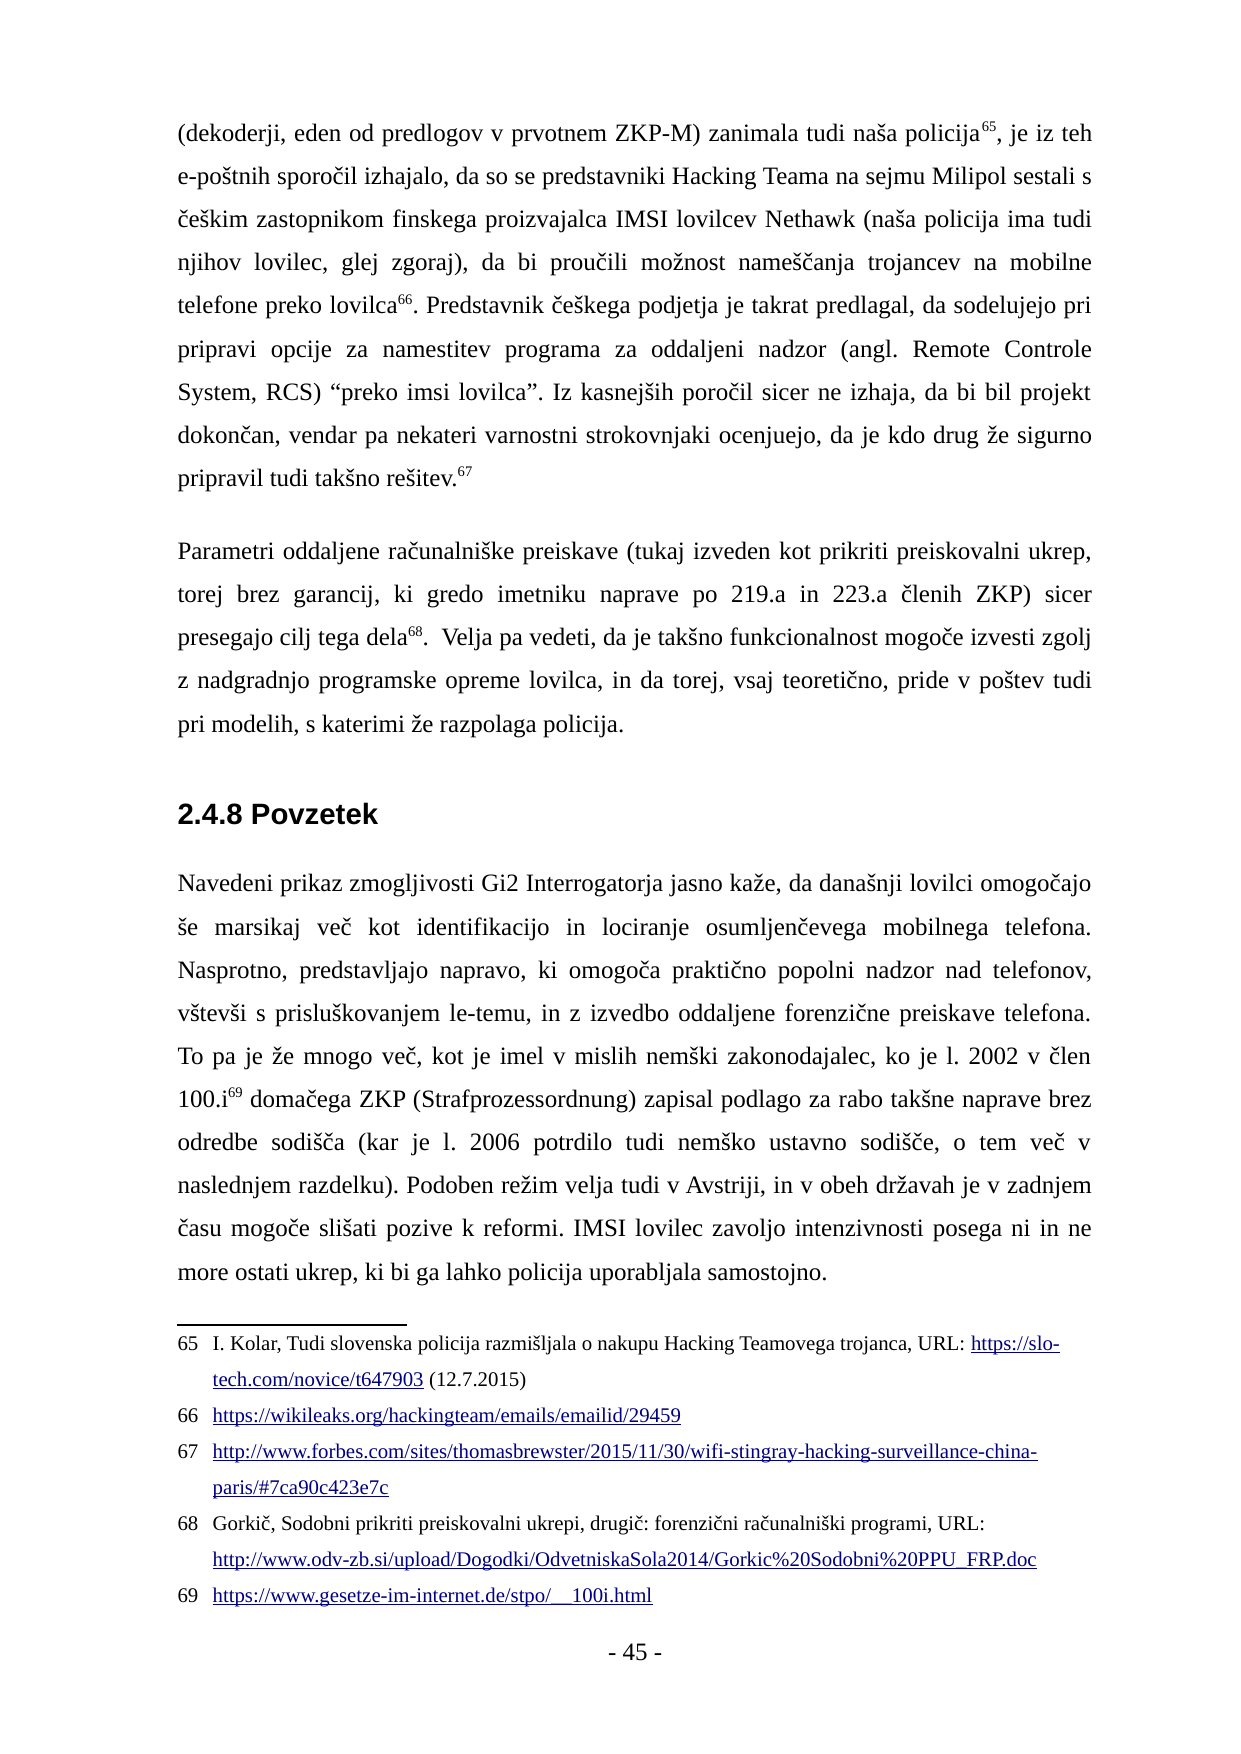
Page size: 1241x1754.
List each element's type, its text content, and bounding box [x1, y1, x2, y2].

text http://www.forbes.com/sites/thomasbrewster/2015/11/30/wifi-stingray-hacking-surveillance-china-paris/#7ca90c423e7c [177, 1439, 1093, 1499]
text Parametri oddaljene računalniške preiskave (tukaj izveden kot prikriti preiskovalni ukrep, torej brez garancij, ki gredo imetniku naprave po 219.a in 223.a členih ZKP) sicer presegajo cilj tega dela. Velja pa vedeti, da je takšno funkcionalnost mogoče izvesti zgolj z nadgradnjo programske opreme lovilca, in da torej, vsaj teoretično, pride v poštev tudi pri modelih, s katerimi že razpolaga policija. [177, 536, 1093, 737]
text https://wikileaks.org/hackingteam/emails/emailid/29459 [177, 1403, 1093, 1427]
text https://www.gesetze-im-internet.de/stpo/__100i.html [177, 1583, 1093, 1607]
text I. Kolar, Tudi slovenska policija razmišljala o nakupu Hacking Teamovega trojanca, URL: https://slo-tech.com/novice/t647903 (12.7.2015) [177, 1331, 1093, 1391]
text (dekoderji, eden od predlogov v prvotnem ZKP-M) zanimala tudi naša policija, je iz teh e-poštnih sporočil izhajalo, da so se predstavniki Hacking Teama na sejmu Milipol sestali s češkim zastopnikom finskega proizvajalca IMSI lovilcev Nethawk (naša policija ima tudi njihov lovilec, glej zgoraj), da bi proučili možnost nameščanja trojancev na mobilne telefone preko lovilca. Predstavnik češkega podjetja je takrat predlagal, da sodelujejo pri pripravi opcije za namestitev programa za oddaljeni nadzor (angl. Remote Controle System, RCS) “preko imsi lovilca”. Iz kasnejših poročil sicer ne izhaja, da bi bil projekt dokončan, vendar pa nekateri varnostni strokovnjaki ocenjuejo, da je kdo drug že sigurno pripravil tudi takšno rešitev. [177, 118, 1093, 492]
subtitle 2.4.8 Povzetek [177, 797, 1093, 831]
text Navedeni prikaz zmogljivosti Gi2 Interrogatorja jasno kaže, da današnji lovilci omogočajo še marsikaj več kot identifikacijo in lociranje osumljenčevega mobilnega telefona. Nasprotno, predstavljajo napravo, ki omogoča praktično popolni nadzor nad telefonov, vštevši s prisluškovanjem le-temu, in z izvedbo oddaljene forenzične preiskave telefona. To pa je že mnogo več, kot je imel v mislih nemški zakonodajalec, ko je l. 2002 v člen 100.i domačega ZKP (Strafprozessordnung) zapisal podlago za rabo takšne naprave brez odredbe sodišča (kar je l. 2006 potrdilo tudi nemško ustavno sodišče, o tem več v naslednjem razdelku). Podoben režim velja tudi v Avstriji, in v obeh državah je v zadnjem času mogoče slišati pozive k reformi. IMSI lovilec zavoljo intenzivnosti posega ni in ne more ostati ukrep, ki bi ga lahko policija uporabljala samostojno. [177, 868, 1093, 1285]
text Gorkič, Sodobni prikriti preiskovalni ukrepi, drugič: forenzični računalniški programi, URL: http://www.odv-zb.si/upload/Dogodki/OdvetniskaSola2014/Gorkic%20Sodobni%20PPU_FRP.doc [177, 1511, 1093, 1571]
